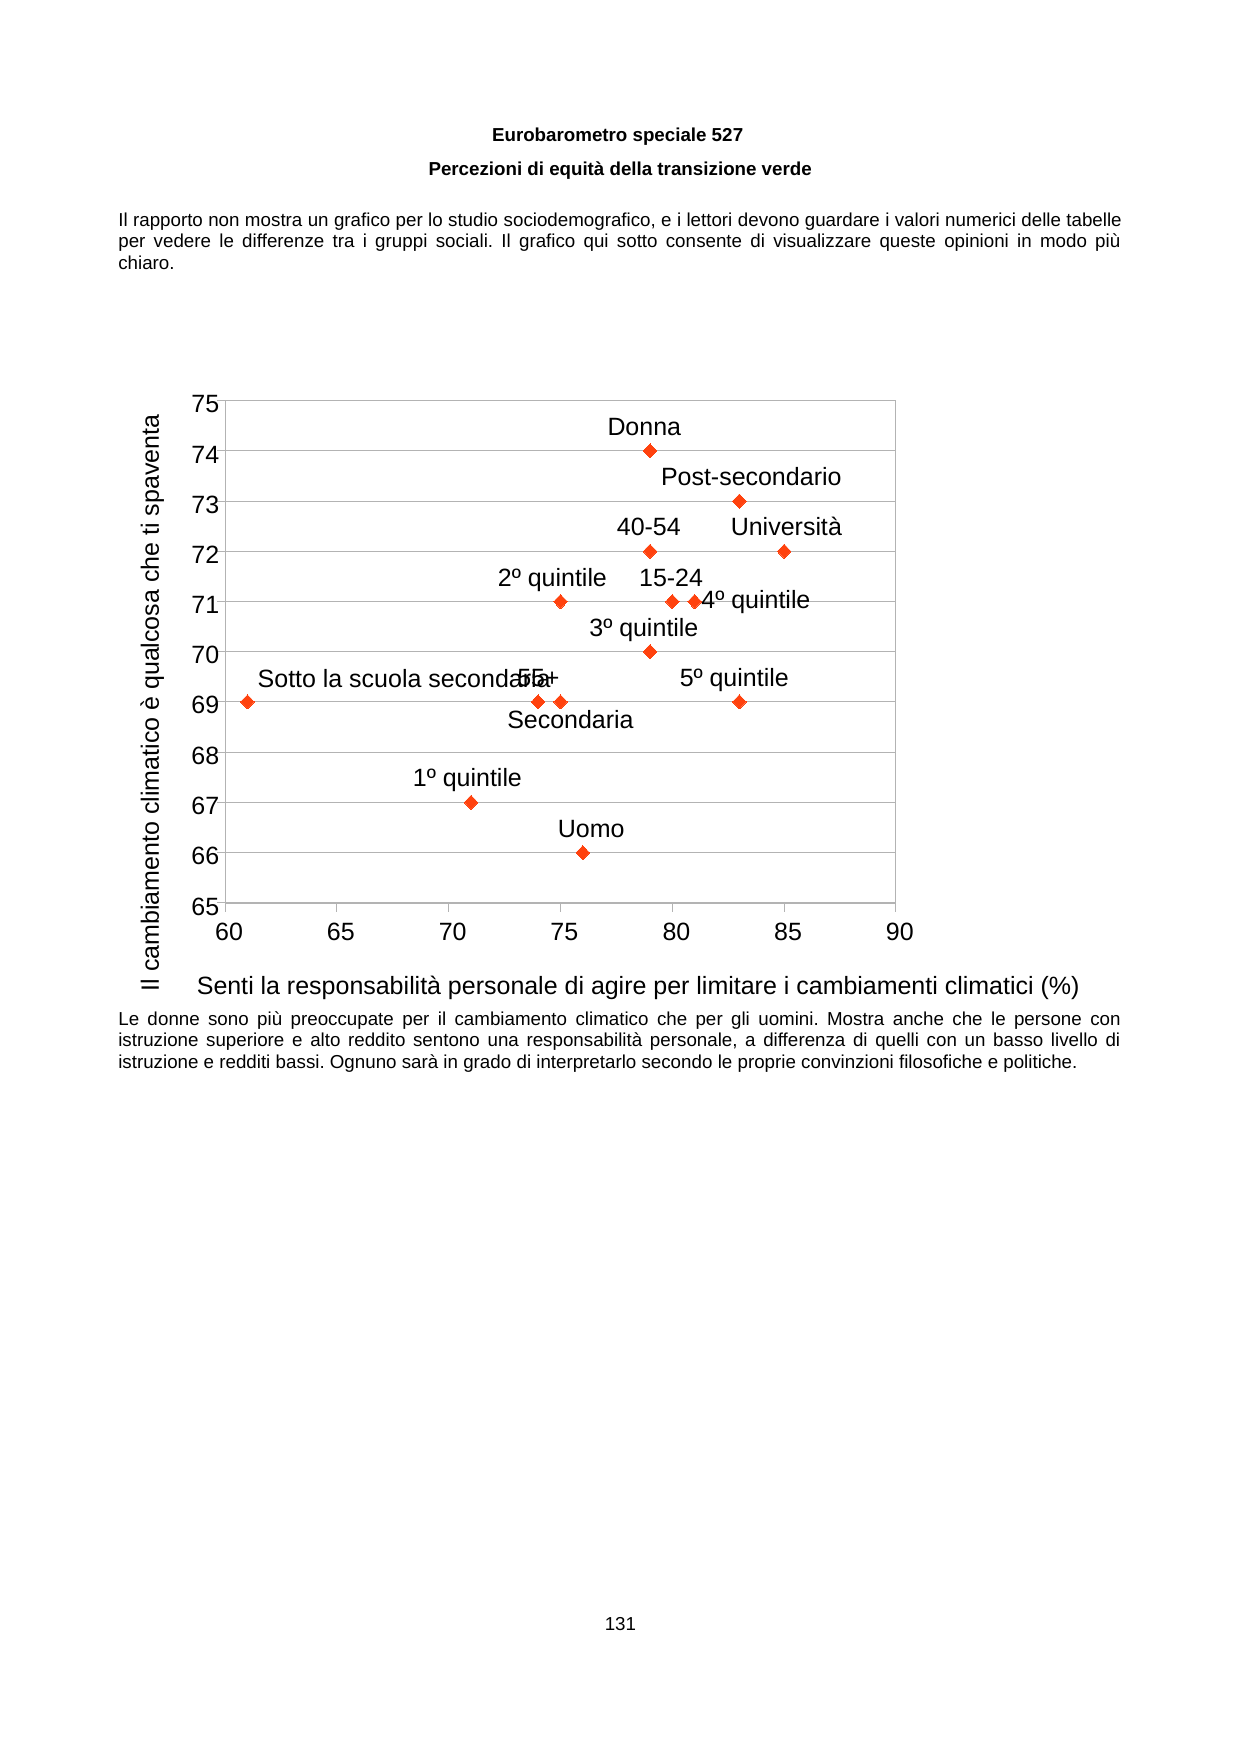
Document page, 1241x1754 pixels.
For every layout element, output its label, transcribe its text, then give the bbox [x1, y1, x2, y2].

text Il rapporto non mostra un grafico per lo studio sociodemografico, e i lettori devono guardare i valori numerici delle tabelle per vedere le differenze tra i gruppi sociali. Il grafico qui sotto consente di visualizzare queste opinioni in modo più chiaro. [118, 208, 1122, 273]
text Le donne sono più preoccupate per il cambiamento climatico che per gli uomini. Mostra anche che le persone con istruzione superiore e alto reddito sentono una responsabilità personale, a differenza di quelli con un basso livello di istruzione e redditi bassi. Ognuno sarà in grado di interpretarlo secondo le proprie convinzioni filosofiche e politiche. [118, 324, 1122, 1072]
